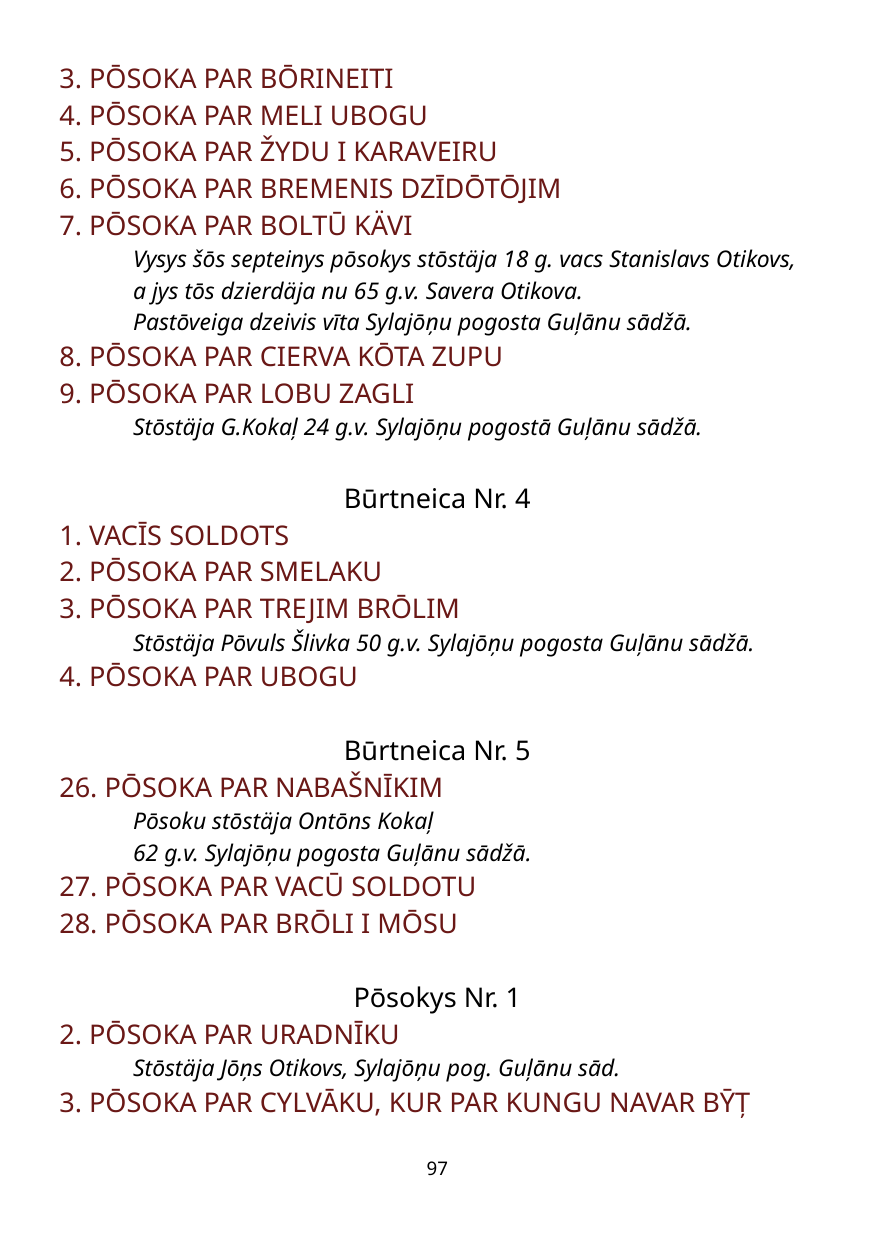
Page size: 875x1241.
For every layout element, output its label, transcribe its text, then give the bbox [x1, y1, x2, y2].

text 9. PŌSOKA PAR LOBU ZAGLI [59, 374, 815, 411]
text 8. PŌSOKA PAR CIERVA KŌTA ZUPU [59, 337, 815, 374]
text Būrtneica Nr. 5 [59, 732, 815, 768]
text 28. PŌSOKA PAR BRŌLI I MŌSU [59, 905, 815, 942]
text Stōstäja G.Kokaļ 24 g.v. Sylajōņu pogostā Guļānu sādžā. [59, 411, 815, 442]
text 62 g.v. Sylajōņu pogosta Guļānu sādžā. [59, 837, 815, 868]
text a jys tōs dzierdäja nu 65 g.v. Savera Otikova. [59, 275, 815, 306]
text Pōsokys Nr. 1 [59, 978, 815, 1015]
text 4. PŌSOKA PAR UBOGU [59, 658, 815, 695]
text 5. PŌSOKA PAR ŽYDU I KARAVEIRU [59, 133, 815, 170]
text 3. PŌSOKA PAR BŌRINEITI [59, 59, 815, 96]
text 7. PŌSOKA PAR BOLTŪ KÄVI [59, 207, 815, 243]
text 27. PŌSOKA PAR VACŪ SOLDOTU [59, 868, 815, 905]
text 3. PŌSOKA PAR TREJIM BRŌLIM [59, 590, 815, 627]
text 26. PŌSOKA PAR NABAŠNĪKIM [59, 768, 815, 805]
text Vysys šōs septeinys pōsokys stōstäja 18 g. vacs Stanislavs Otikovs, [59, 243, 815, 275]
text Pastōveiga dzeivis vīta Sylajōņu pogosta Guļānu sādžā. [59, 306, 815, 337]
text Stōstäja Pōvuls Šlivka 50 g.v. Sylajōņu pogosta Guļānu sādžā. [59, 627, 815, 658]
text 3. PŌSOKA PAR CYLVĀKU, KUR PAR KUNGU NAVAR BȲȚ [59, 1083, 815, 1120]
text 1. VACĪS SOLDOTS [59, 516, 815, 553]
text 6. PŌSOKA PAR BREMENIS DZĪDŌTŌJIM [59, 170, 815, 207]
text 2. PŌSOKA PAR SMELAKU [59, 553, 815, 590]
text Stōstäja Jōņs Otikovs, Sylajōņu pog. Guļānu sād. [59, 1052, 815, 1083]
text 4. PŌSOKA PAR MELI UBOGU [59, 96, 815, 133]
text 2. PŌSOKA PAR URADNĪKU [59, 1015, 815, 1052]
text Būrtneica Nr. 4 [59, 479, 815, 516]
text Pōsoku stōstäja Ontōns Kokaļ [59, 805, 815, 837]
